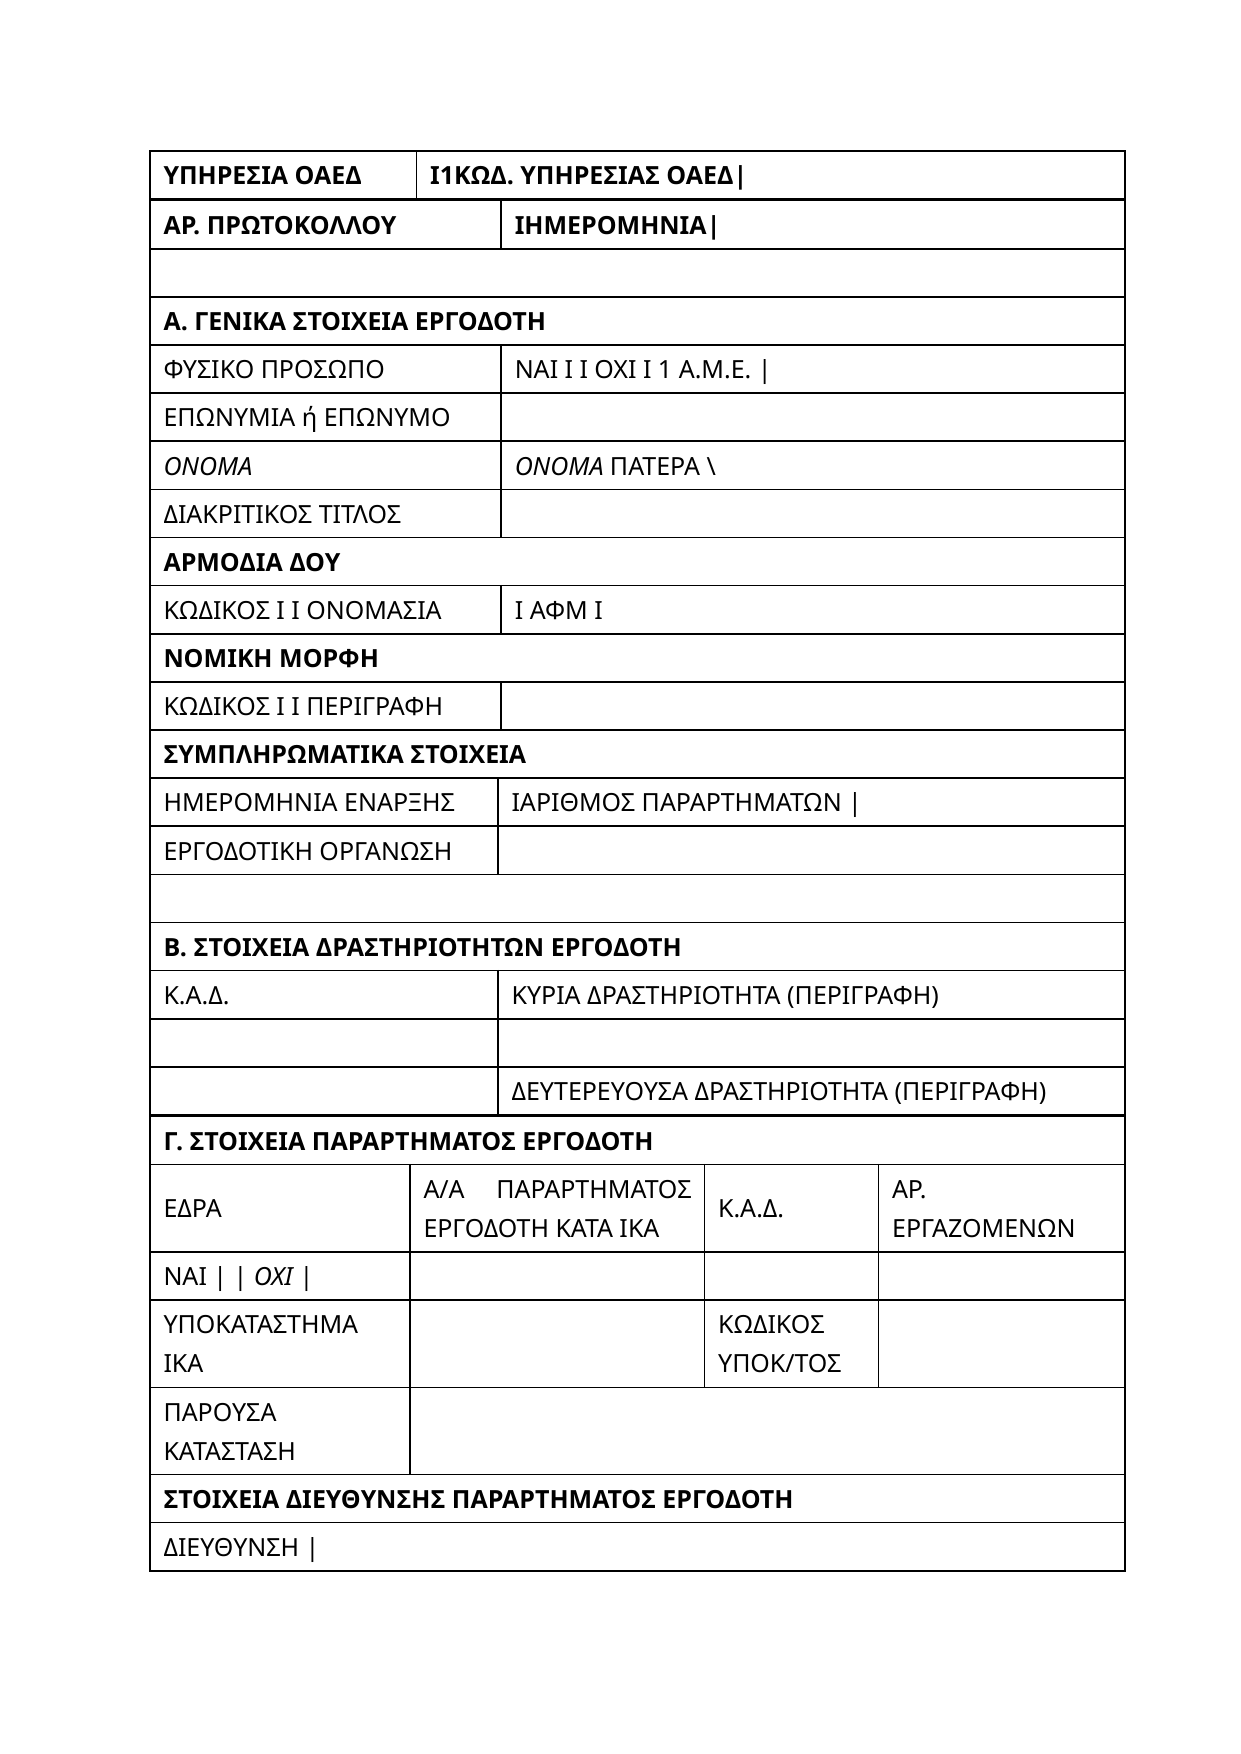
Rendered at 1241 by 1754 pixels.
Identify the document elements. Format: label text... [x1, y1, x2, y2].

table_cell Α. ΓΕΝΙΚΑ ΣΤΟΙΧΕΙΑ ΕΡΓΟΔΟΤΗ [151, 298, 1124, 344]
table_cell ΑΡ. ΕΡΓΑΖΟΜΕΝΩΝ [879, 1165, 1124, 1251]
table_cell ΕΔΡΑ [151, 1165, 409, 1251]
table_cell ΕΡΓΟΔΟΤΙΚΗ ΟΡΓΑΝΩΣΗ [151, 827, 497, 873]
table_cell ΝΟΜΙΚΗ ΜΟΡΦΗ [151, 635, 1124, 681]
table_cell Α/Α ΠΑΡΑΡΤΗΜΑΤΟΣ ΕΡΓΟΔΟΤΗ ΚΑΤΑ ΙΚΑ [411, 1165, 704, 1251]
table_cell ΟΝΟΜΑ [151, 442, 500, 488]
table_header ΑΡ. ΠΡΩΤΟΚΟΛΛΟΥ [151, 201, 500, 248]
table_cell ΦΥΣΙΚΟ ΠΡΟΣΩΠΟ [151, 346, 500, 392]
table_cell [151, 875, 1124, 922]
table_cell ΔΕΥΤΕΡΕΥΟΥΣΑ ΔΡΑΣΤΗΡΙΟΤΗΤΑ (ΠΕΡΙΓΡΑΦΗ) [499, 1068, 1124, 1114]
table_cell ΙΑΡΙΘΜΟΣ ΠΑΡΑΡΤΗΜΑΤΩΝ | [499, 779, 1124, 825]
table_cell ΔΙΕΥΘΥΝΣΗ | [151, 1523, 1124, 1570]
table_cell [499, 1020, 1124, 1066]
table_cell ΟΝΟΜΑ ΠΑΤΕΡΑ \ [502, 442, 1124, 488]
table_header Γ. ΣΤΟΙΧΕΙΑ ΠΑΡΑΡΤΗΜΑΤΟΣ ΕΡΓΟΔΟΤΗ [151, 1117, 1124, 1164]
table_cell ΕΠΩΝΥΜΙΑ ή ΕΠΩΝΥΜΟ [151, 394, 500, 440]
table_cell [502, 683, 1124, 729]
table_cell ΚΥΡΙΑ ΔΡΑΣΤΗΡΙΟΤΗΤΑ (ΠΕΡΙΓΡΑΦΗ) [499, 971, 1124, 1018]
table_cell ΑΡΜΟΔΙΑ ΔΟΥ [151, 538, 1124, 585]
table_cell ΚΩΔΙΚΟΣ Ι Ι ΠΕΡΙΓΡΑΦΗ [151, 683, 500, 729]
table_cell [411, 1301, 704, 1386]
table_cell [502, 490, 1124, 537]
table_cell [411, 1388, 1124, 1474]
table_cell ΚΩΔΙΚΟΣ Ι Ι ΟΝΟΜΑΣΙΑ [151, 586, 500, 633]
table_cell ΥΠΟΚΑΤΑΣΤΗΜΑ ΙΚΑ [151, 1301, 409, 1386]
table_cell [502, 394, 1124, 440]
table_cell ΝΑΙ Ι Ι ΟΧΙ Ι 1 Α.Μ.Ε. | [502, 346, 1124, 392]
table_cell [411, 1253, 704, 1299]
table_cell [879, 1253, 1124, 1299]
table_cell ΝΑΙ | | ΟΧΙ | [151, 1253, 409, 1299]
table_cell ΣΥΜΠΛΗΡΩΜΑΤΙΚΑ ΣΤΟΙΧΕΙΑ [151, 731, 1124, 777]
table_cell Κ.Α.Δ. [705, 1165, 878, 1251]
table_cell Ι1ΚΩΔ. ΥΠΗΡΕΣΙΑΣ ΟΑΕΔ| [417, 152, 1124, 198]
table_cell [151, 1068, 497, 1114]
table_cell Κ.Α.Δ. [151, 971, 497, 1018]
table_cell [151, 1020, 497, 1066]
table_cell [499, 827, 1124, 873]
table_header ΙΗΜΕΡΟΜΗΝΙΑ| [502, 201, 1124, 248]
table_cell [151, 250, 1124, 296]
table_cell ΣΤΟΙΧΕΙΑ ΔΙΕΥΘΥΝΣΗΣ ΠΑΡΑΡΤΗΜΑΤΟΣ ΕΡΓΟΔΟΤΗ [151, 1475, 1124, 1522]
table_cell [879, 1301, 1124, 1386]
table_cell ΔΙΑΚΡΙΤΙΚΟΣ ΤΙΤΛΟΣ [151, 490, 500, 537]
table_cell Ι ΑΦΜ Ι [502, 586, 1124, 633]
table_cell [705, 1253, 878, 1299]
table_cell ΚΩΔΙΚΟΣ ΥΠΟΚ/ΤΟΣ [705, 1301, 878, 1386]
table_cell ΠΑΡΟΥΣΑ ΚΑΤΑΣΤΑΣΗ [151, 1388, 409, 1474]
table_cell ΥΠΗΡΕΣΙΑ ΟΑΕΔ [151, 152, 416, 198]
table_cell ΗΜΕΡΟΜΗΝΙΑ ΕΝΑΡΞΗΣ [151, 779, 497, 825]
table_cell Β. ΣΤΟΙΧΕΙΑ ΔΡΑΣΤΗΡΙΟΤΗΤΩΝ ΕΡΓΟΔΟΤΗ [151, 923, 1124, 970]
